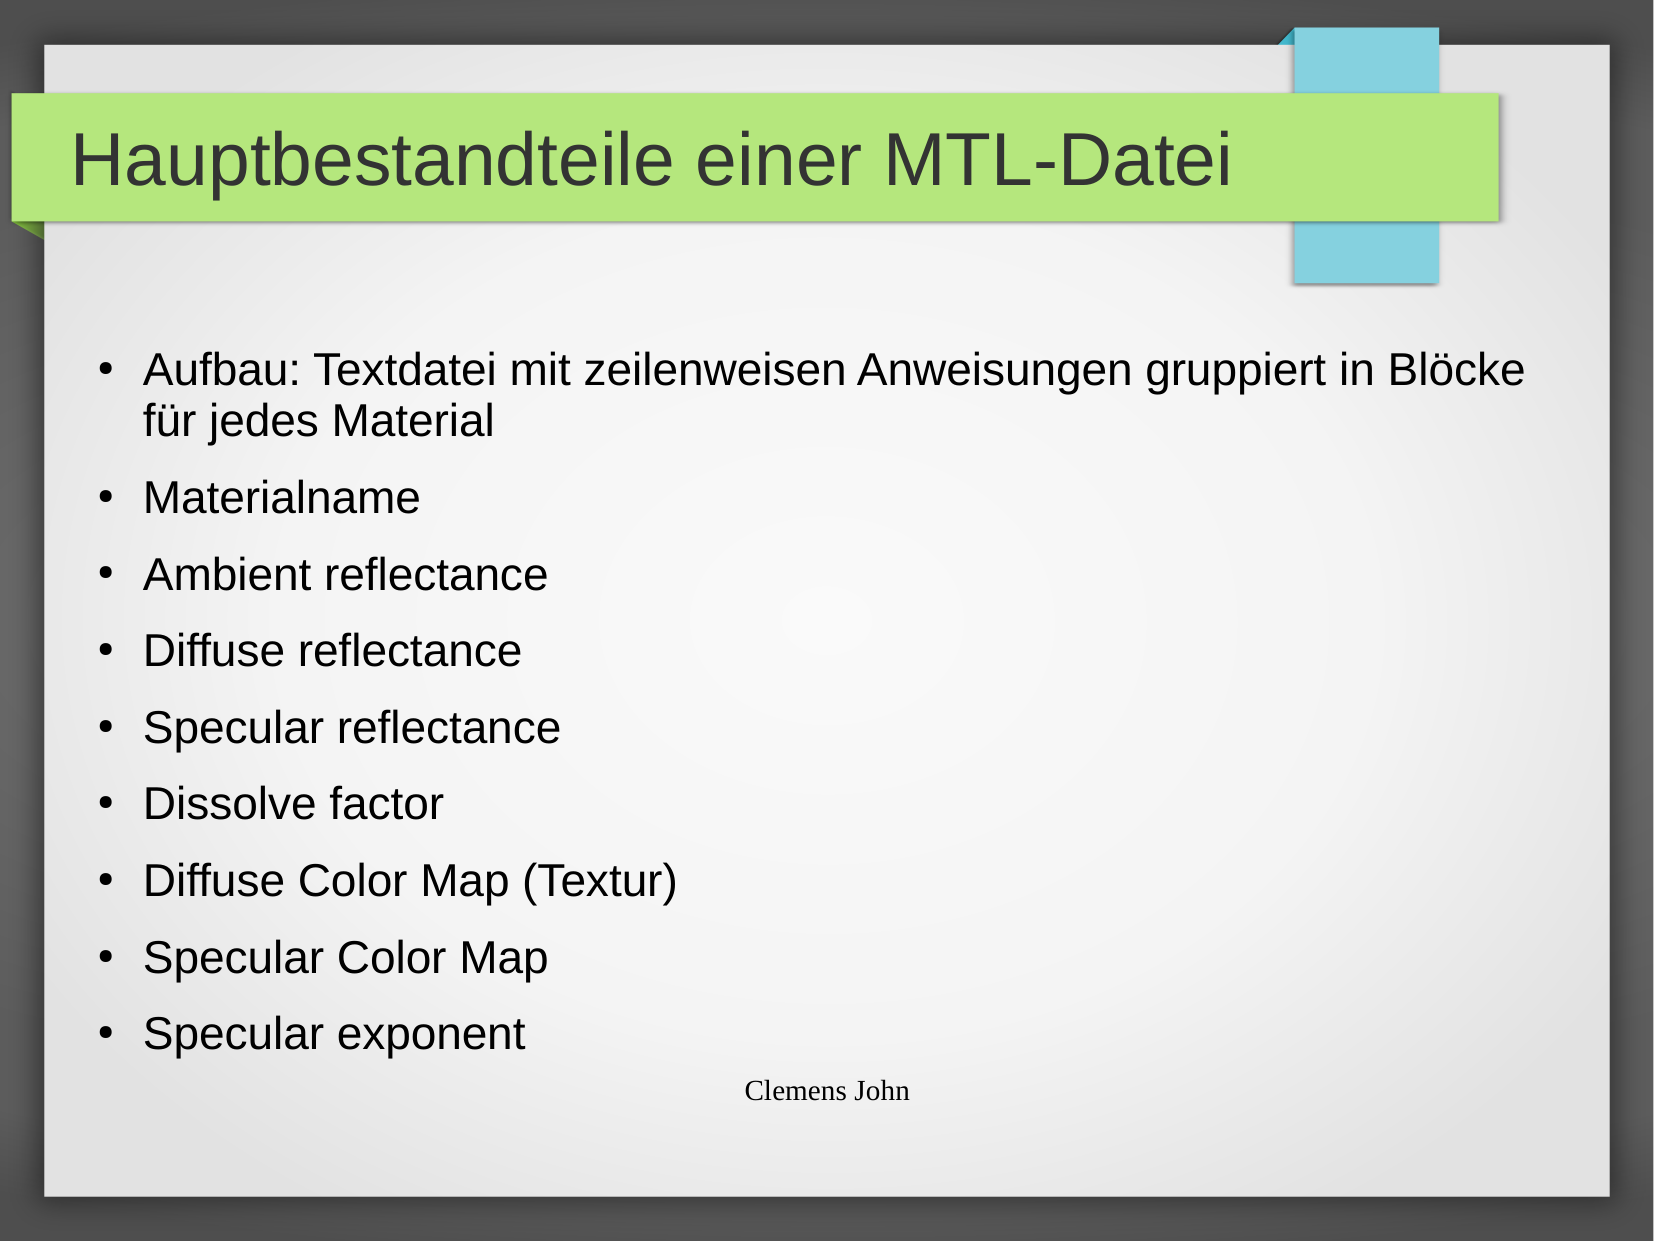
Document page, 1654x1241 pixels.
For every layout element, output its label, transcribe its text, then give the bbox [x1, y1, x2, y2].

list Aufbau: Textdatei mit zeilenweisen Anweisungen gruppiert in Blöcke für jedes Material Materialname Ambient reflectance Diffuse reflectance Specular reflectance Dissolve factor Diffuse Color Map (Textur) Specular Color Map Specular exponent [82, 343, 1538, 1063]
picture [0, 0, 1654, 1241]
title Hauptbestandteile einer MTL-Datei [70, 106, 1477, 213]
